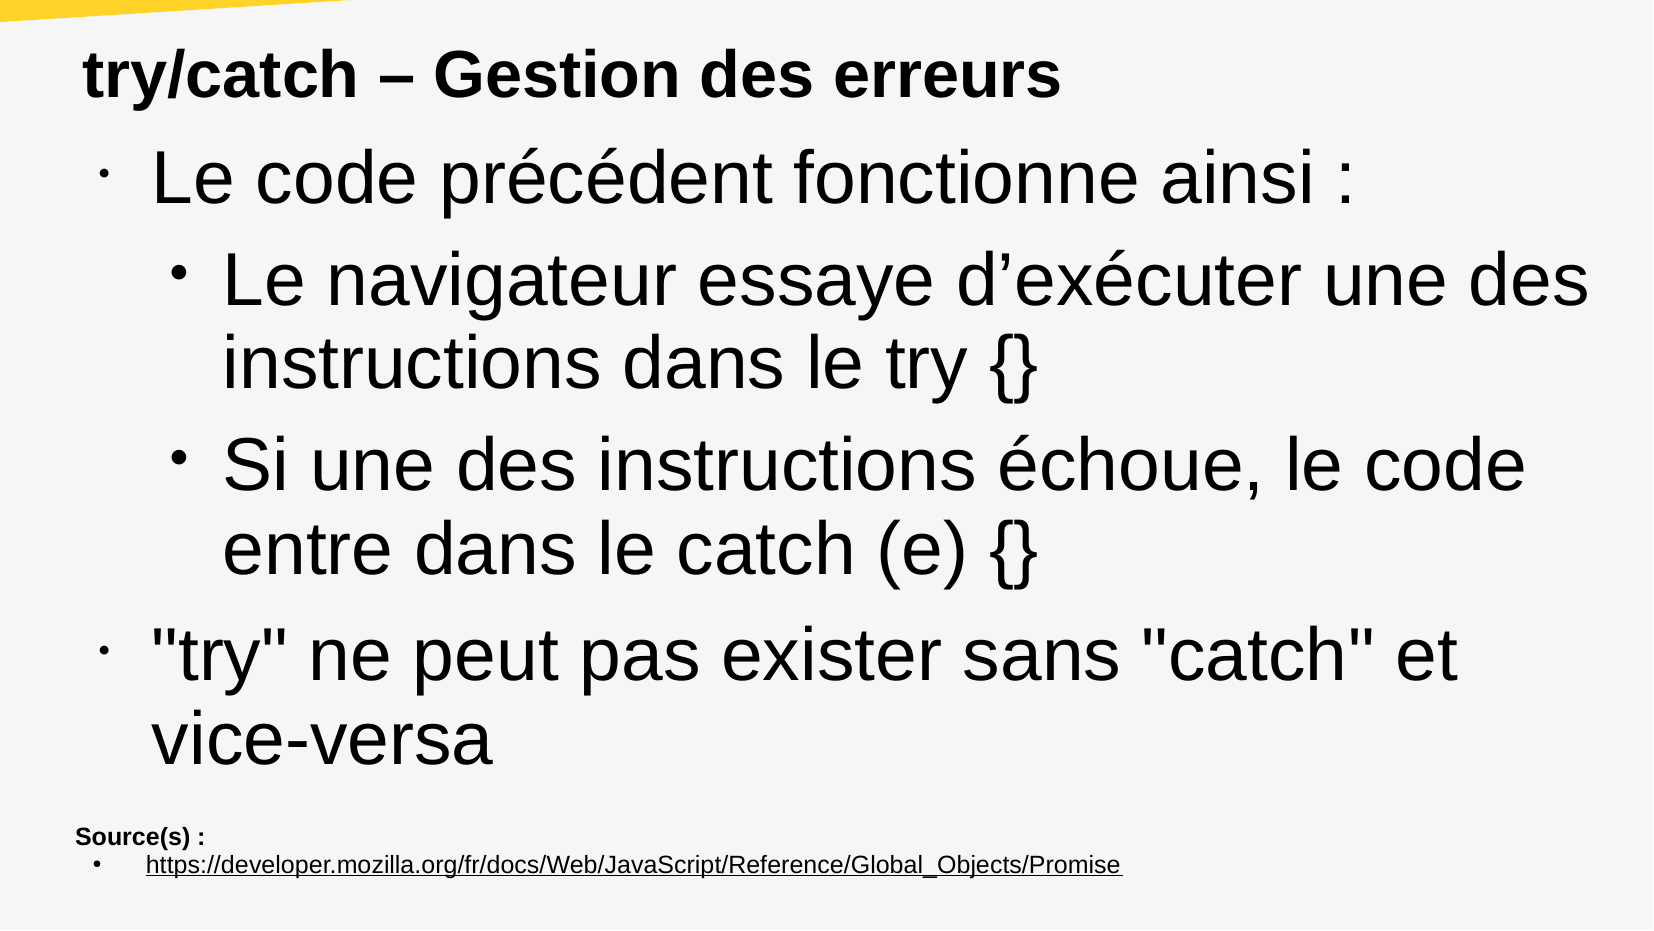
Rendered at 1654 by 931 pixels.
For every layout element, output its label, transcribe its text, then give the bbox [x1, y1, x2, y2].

list Le code précédent fonctionne ainsi : Le navigateur essaye d’exécuter une des instructions dans le try {} Si une des instructions échoue, le code entre dans le catch (e) {} "try" ne peut pas exister sans "catch" et vice-versa [80, 135, 1620, 798]
text_box [0, 0, 351, 23]
text_box Source(s) : https://developer.mozilla.org/fr/docs/Web/JavaScript/Reference/Global_Objects/Promise [60, 814, 1546, 929]
title try/catch – Gestion des erreurs [82, 37, 1571, 114]
